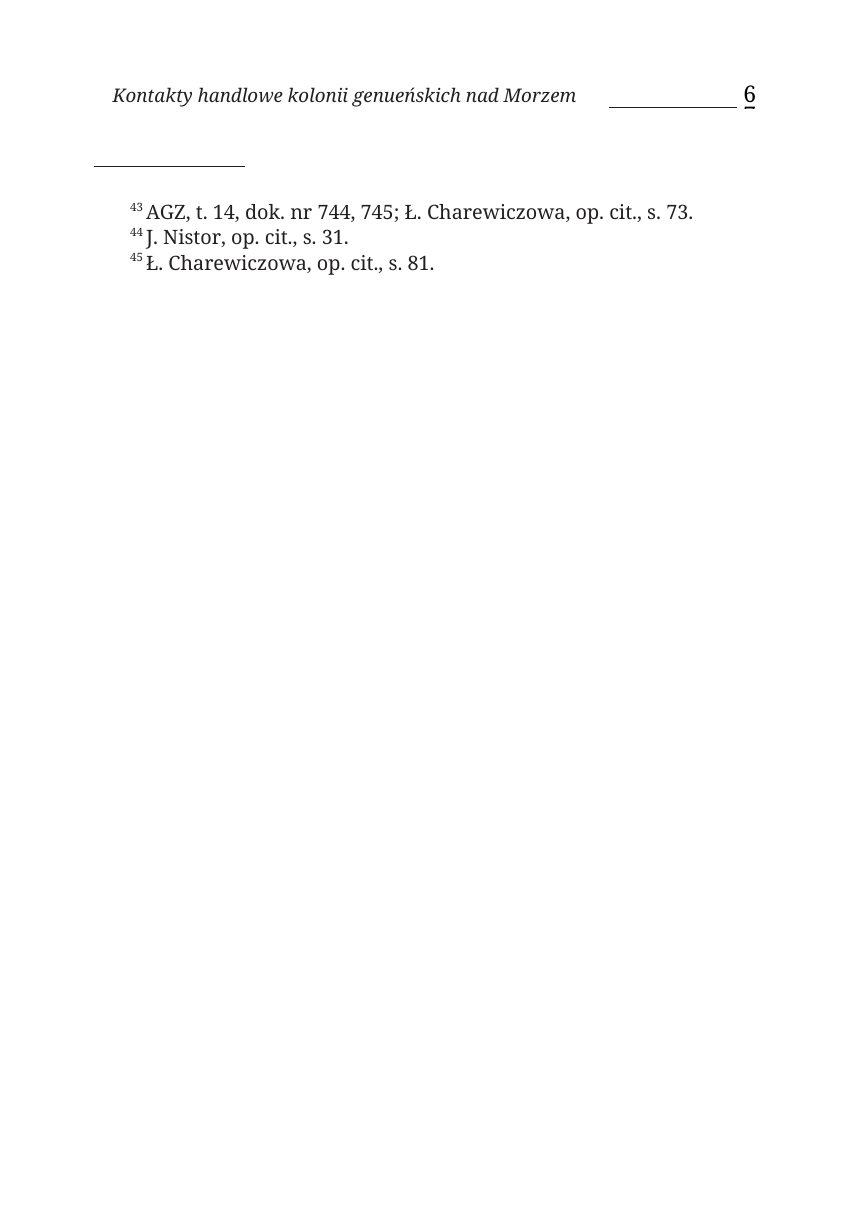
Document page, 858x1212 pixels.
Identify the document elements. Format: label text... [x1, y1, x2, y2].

text 43 AGZ, t. 14, dok. nr 744, 745; Ł. Charewiczowa, op. cit., s. 73. [130, 199, 774, 225]
text 44 J. Nistor, op. cit., s. 31. [130, 225, 774, 250]
text 45 Ł. Charewiczowa, op. cit., s. 81. [130, 250, 774, 276]
